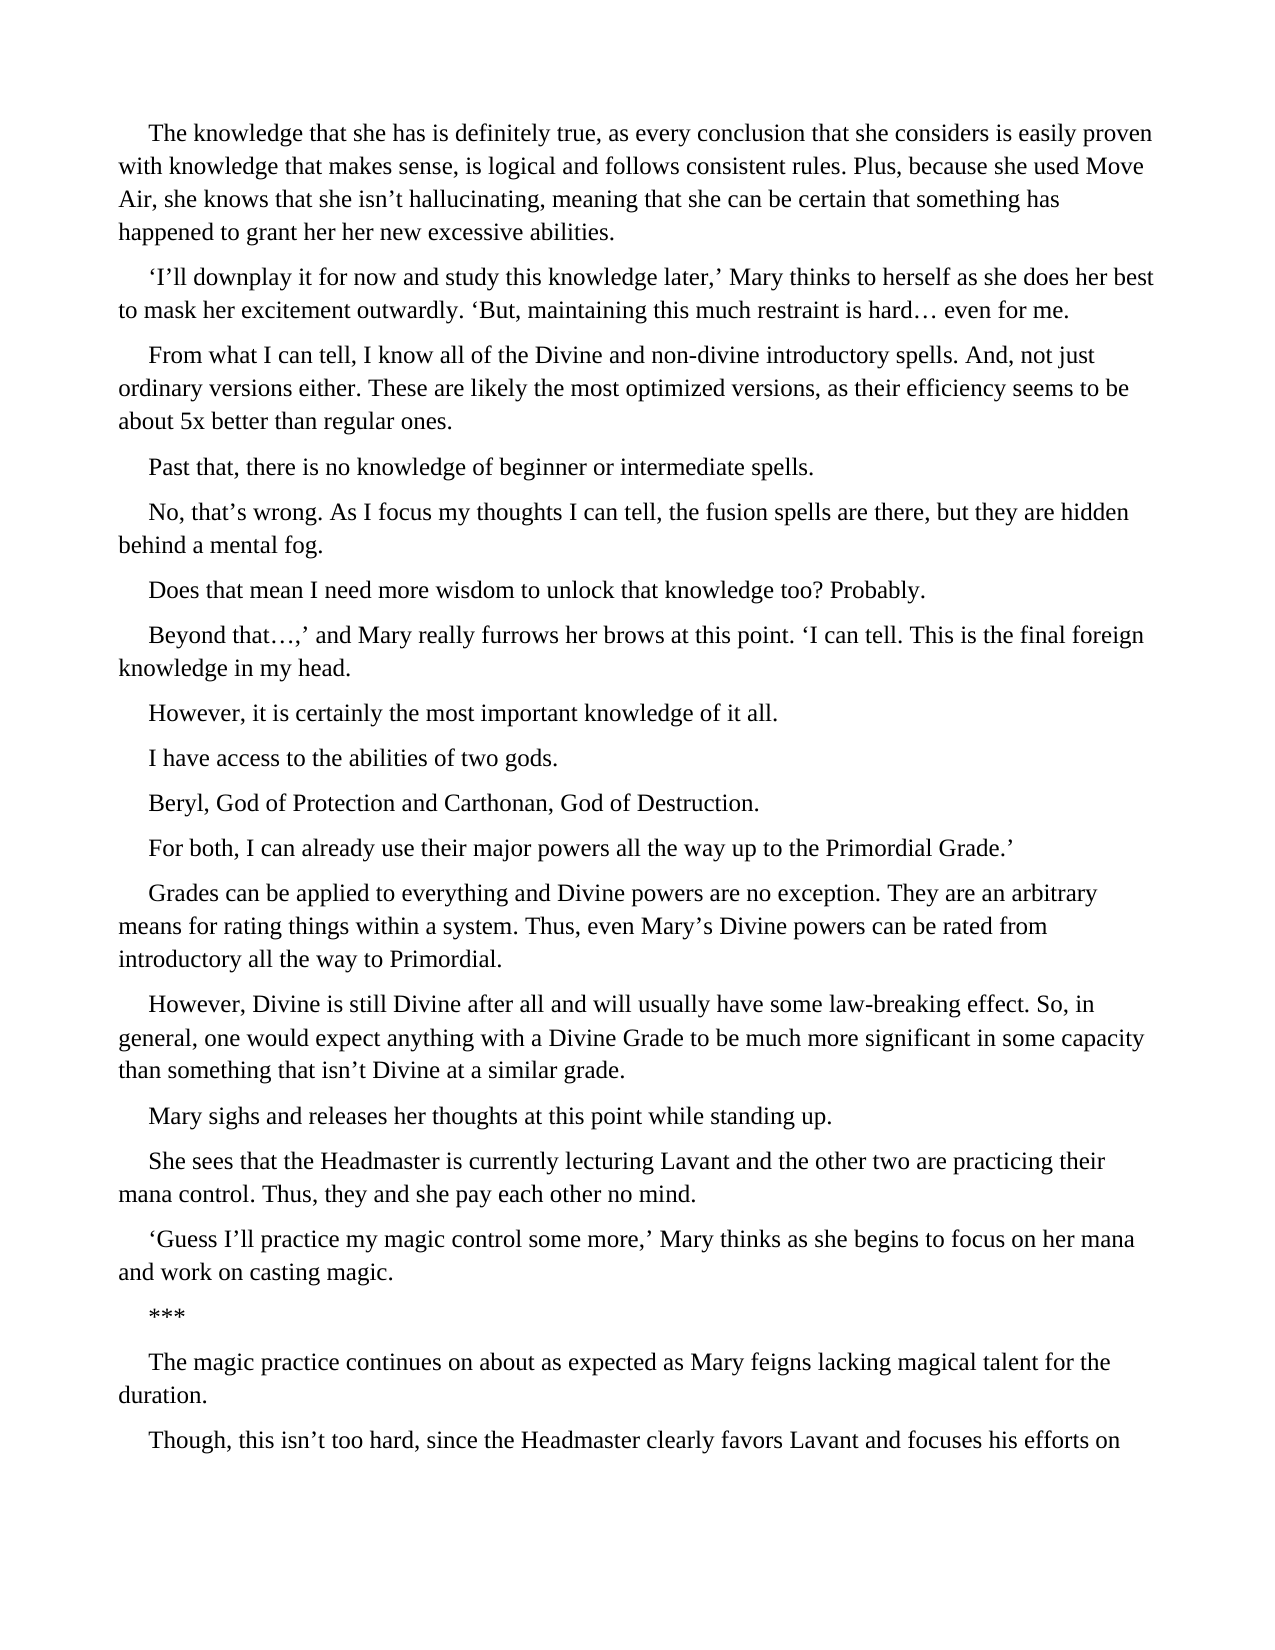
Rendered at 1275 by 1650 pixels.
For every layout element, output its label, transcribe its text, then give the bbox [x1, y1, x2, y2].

text *** [118, 1302, 1157, 1331]
text I have access to the abilities of two gods. [118, 743, 1157, 772]
text Does that mean I need more wisdom to unlock that knowledge too? Probably. [118, 575, 1157, 603]
text However, it is certainly the most important knowledge of it all. [118, 698, 1157, 727]
text Beryl, God of Protection and Carthonan, God of Destruction. [118, 788, 1157, 817]
text No, that’s wrong. As I focus my thoughts I can tell, the fusion spells are there, but they are hidden behind a mental fog. [118, 497, 1157, 558]
text Grades can be applied to everything and Divine powers are no exception. They are an arbitrary means for rating things within a system. Thus, even Mary’s Divine powers can be rated from introductory all the way to Primordial. [118, 878, 1157, 973]
text Though, this isn’t too hard, since the Headmaster clearly favors Lavant and focuses his efforts on [118, 1425, 1157, 1454]
text Past that, there is no knowledge of beginner or intermediate spells. [118, 452, 1157, 480]
text The knowledge that she has is definitely true, as every conclusion that she considers is easily proven with knowledge that makes sense, is logical and follows consistent rules. Plus, because she used Move Air, she knows that she isn’t hallucinating, meaning that she can be certain that something has happened to grant her her new excessive abilities. [118, 118, 1157, 246]
text For both, I can already use their major powers all the way up to the Primordial Grade.’ [118, 833, 1157, 862]
text Mary sighs and releases her thoughts at this point while standing up. [118, 1101, 1157, 1129]
text Beyond that…,’ and Mary really furrows her brows at this point. ‘I can tell. This is the final foreign knowledge in my head. [118, 620, 1157, 682]
text ‘I’ll downplay it for now and study this knowledge later,’ Mary thinks to herself as she does her best to mask her excitement outwardly. ‘But, maintaining this much restraint is hard… even for me. [118, 262, 1157, 324]
text The magic practice continues on about as expected as Mary feigns lacking magical talent for the duration. [118, 1347, 1157, 1409]
text She sees that the Headmaster is currently lecturing Lavant and the other two are practicing their mana control. Thus, they and she pay each other no mind. [118, 1146, 1157, 1208]
text However, Divine is still Divine after all and will usually have some law-breaking effect. So, in general, one would expect anything with a Divine Grade to be much more significant in some capacity than something that isn’t Divine at a similar grade. [118, 989, 1157, 1084]
text ‘Guess I’ll practice my magic control some more,’ Mary thinks as she begins to focus on her mana and work on casting magic. [118, 1224, 1157, 1286]
text From what I can tell, I know all of the Divine and non-divine introductory spells. And, not just ordinary versions either. These are likely the most optimized versions, as their efficiency seems to be about 5x better than regular ones. [118, 340, 1157, 435]
